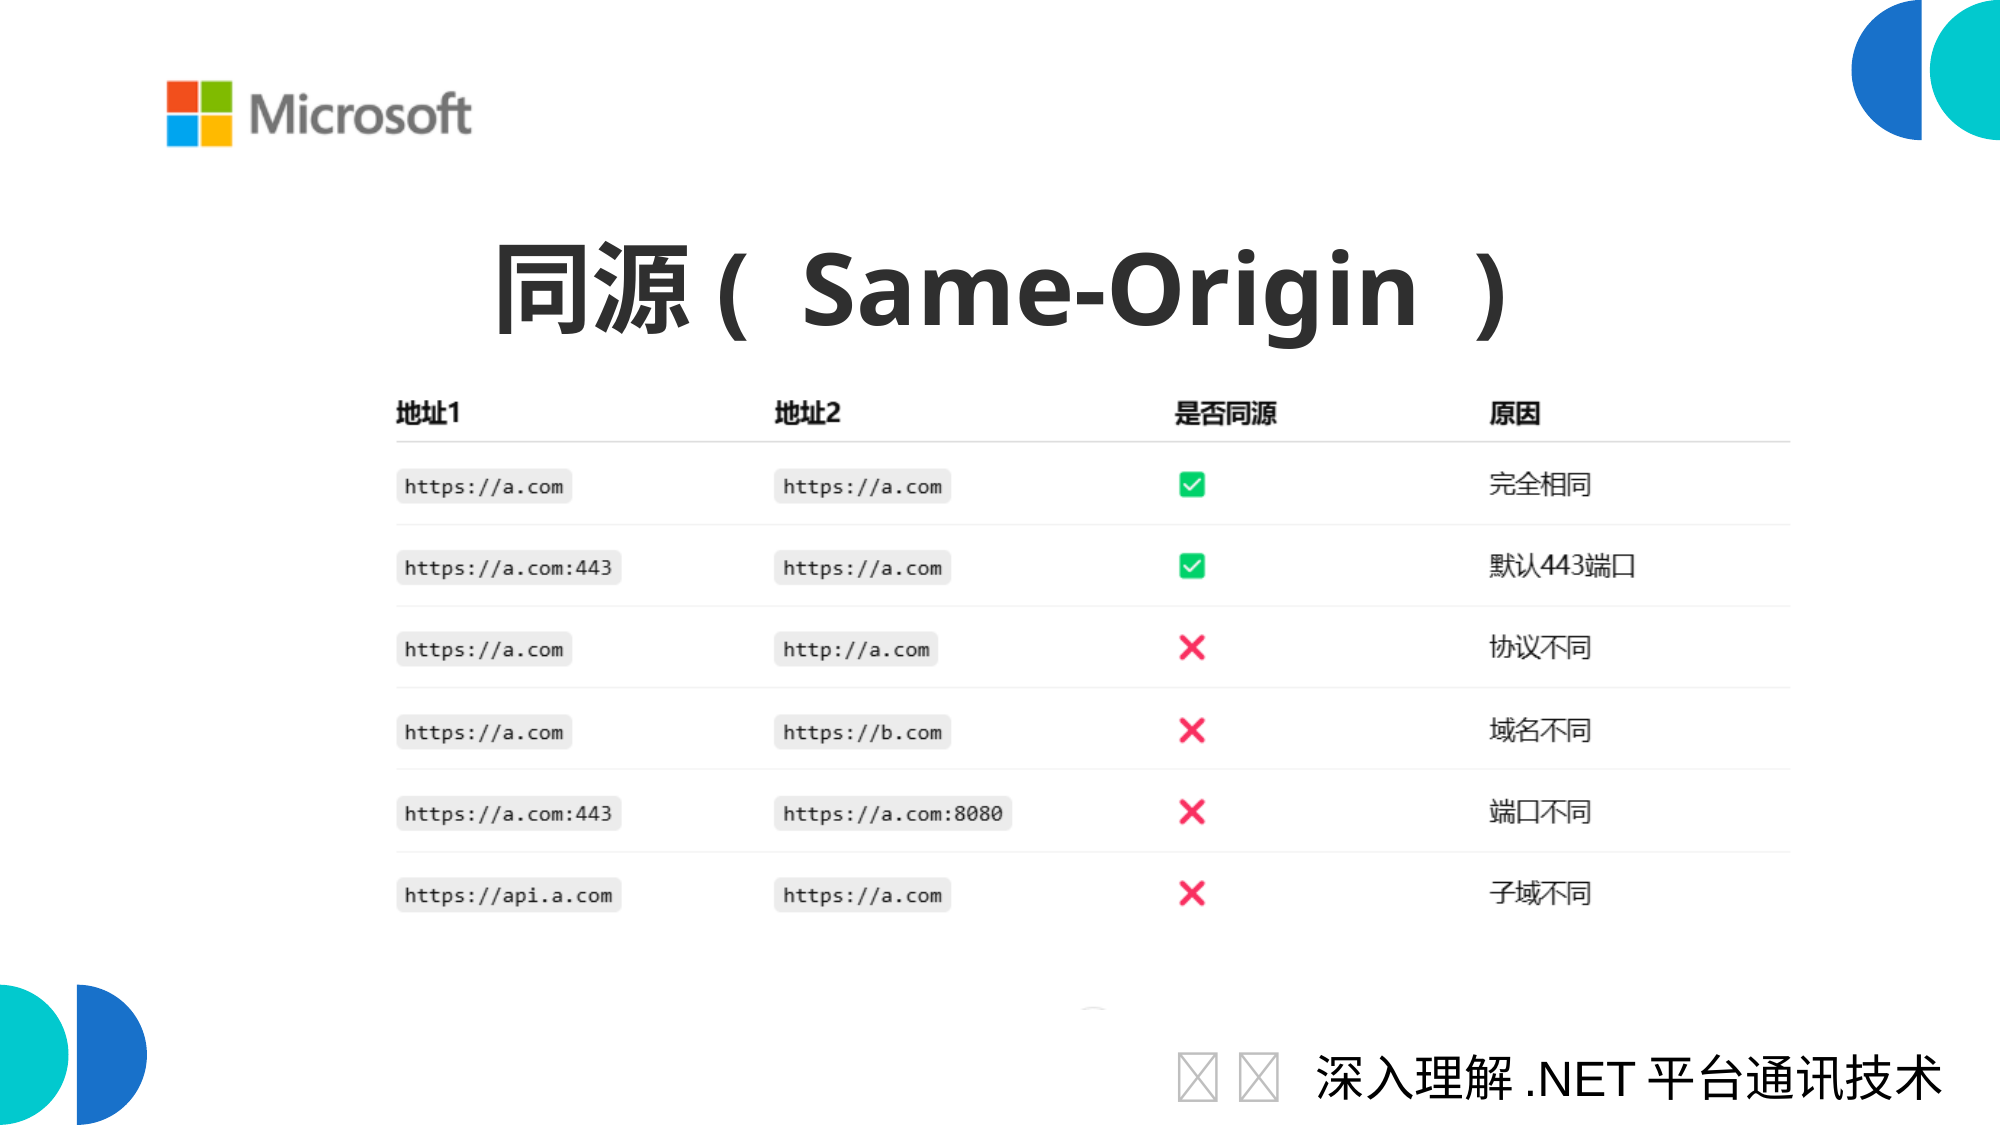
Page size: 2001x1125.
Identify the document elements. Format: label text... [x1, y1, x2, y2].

title 同源( Same-Origin ) [138, 192, 1862, 379]
subtitle 🚀 🚀 深入理解.NET平台通讯技术 [1173, 1046, 1952, 1107]
picture [85, 41, 552, 189]
picture [195, 367, 1853, 1010]
